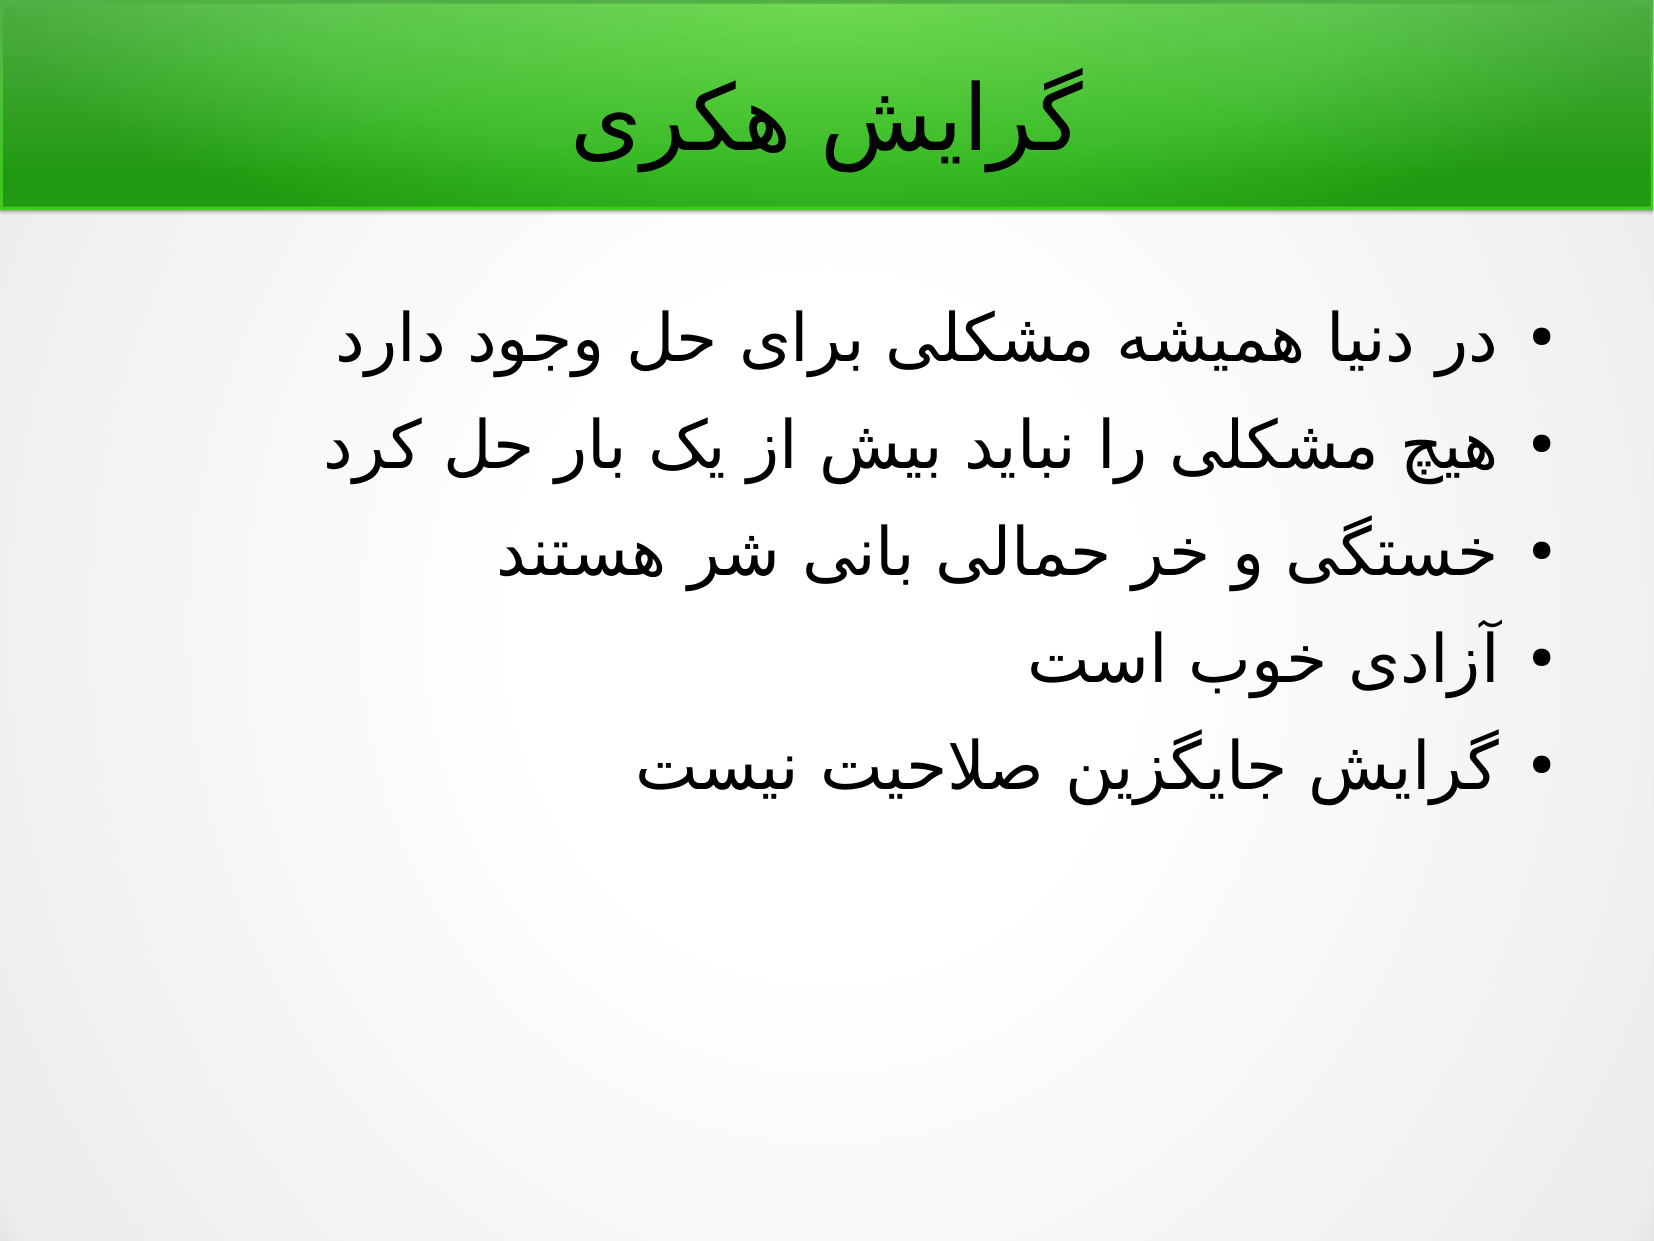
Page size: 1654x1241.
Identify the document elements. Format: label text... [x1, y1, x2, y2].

title گرایش هکری [82, 30, 1571, 206]
list در دنیا همیشه مشکلی برای حل وجود دارد هیچ مشکلی را نباید بیش از یک بار حل کرد خستگی و خر حمالی بانی شر هستند آزادی خوب است گرایش جایگزین صلاحیت نیست [82, 299, 1571, 1019]
